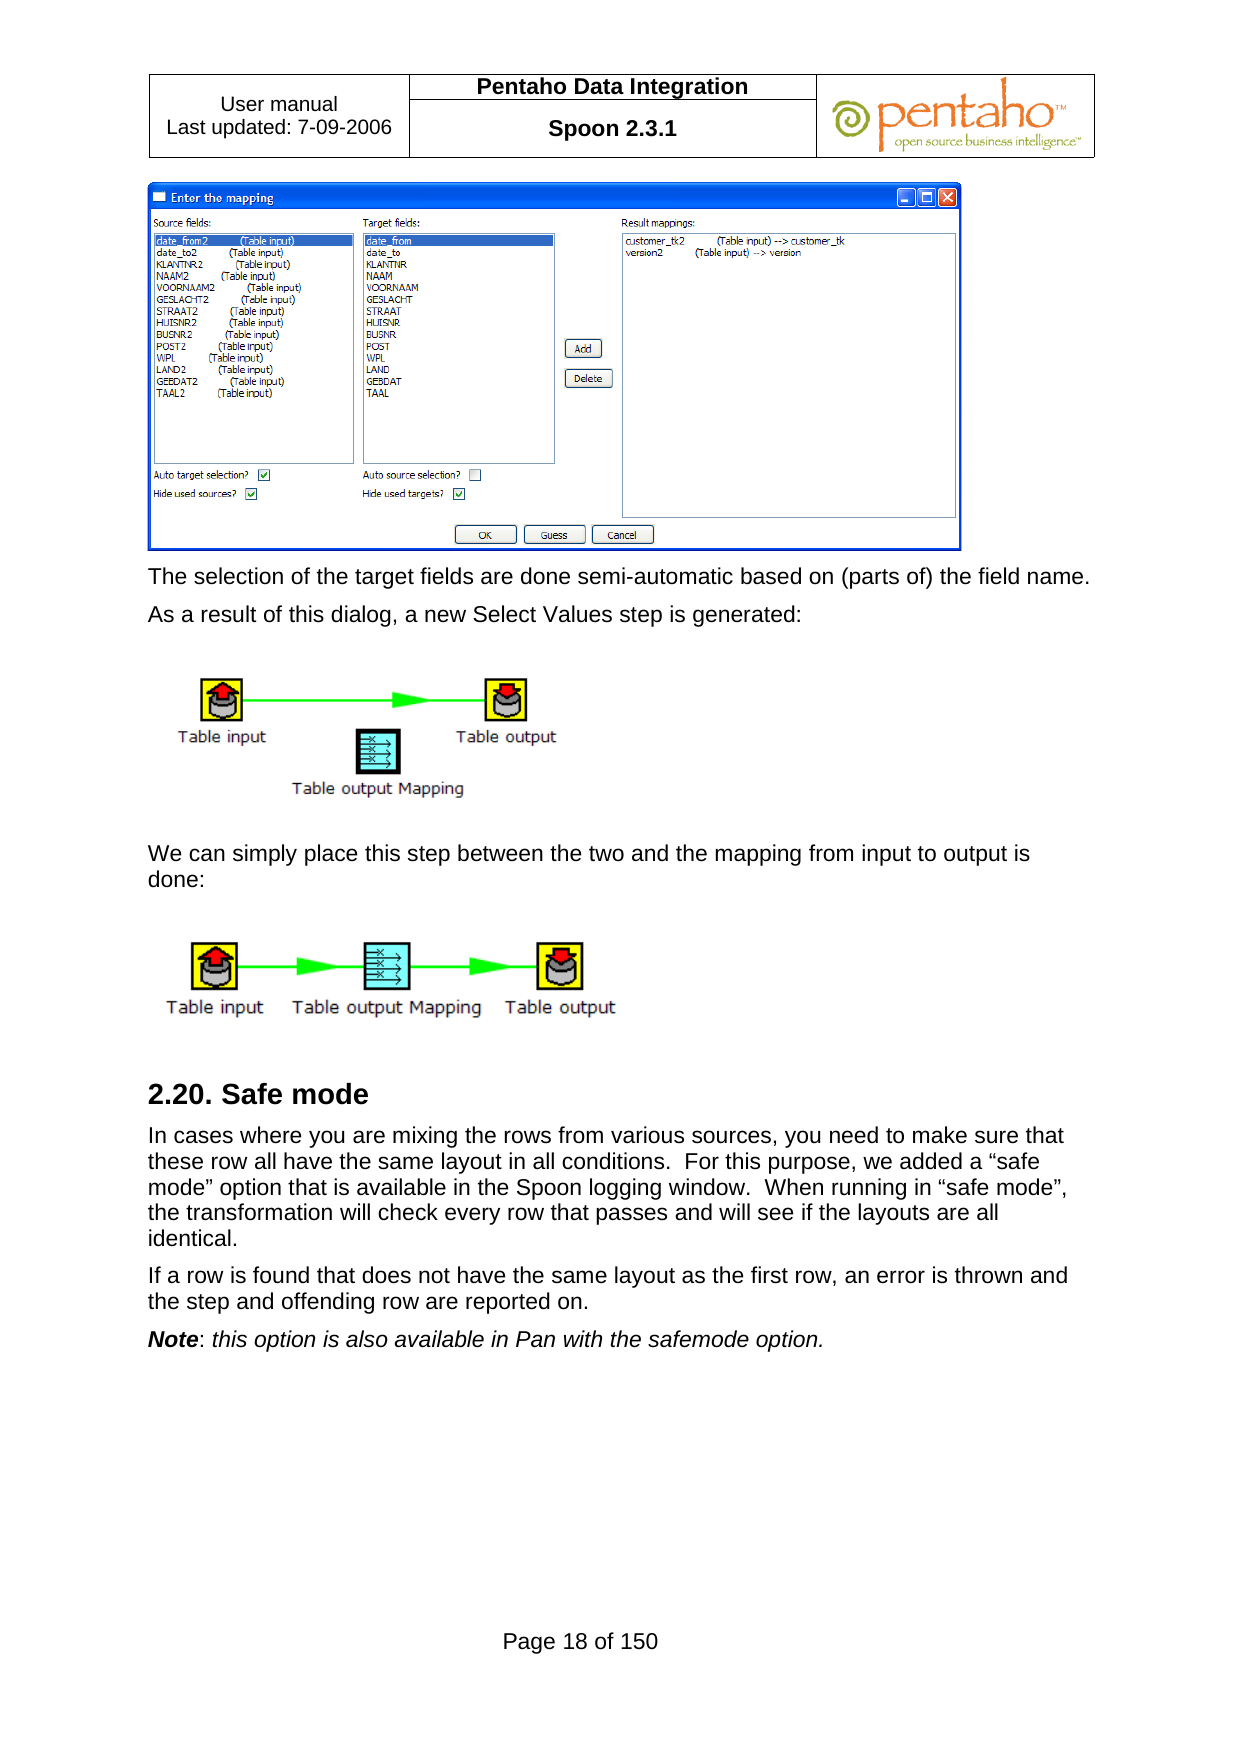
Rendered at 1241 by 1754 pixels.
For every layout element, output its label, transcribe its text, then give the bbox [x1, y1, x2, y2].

text In cases where you are mixing the rows from various sources, you need to make sure that these row all have the same layout in all conditions. For this purpose, we added a “safe mode” option that is available in the Spoon logging window. When running in “safe mode”, the transformation will check every row that passes and will see if the layouts are all identical. [148, 1123, 1092, 1251]
subtitle Safe mode [148, 1078, 1092, 1111]
picture [147, 182, 962, 551]
text The selection of the target fields are done semi-automatic based on (parts of) the field name. [148, 563, 1092, 589]
text As a result of this dialog, a new Select Values step is generated: [148, 601, 1092, 627]
text If a row is found that does not have the same layout as the first row, an error is thrown and the step and offending row are reported on. [148, 1263, 1092, 1314]
text Note: this option is also available in Pan with the safemode option. [148, 1327, 1092, 1352]
text We can simply place this step between the two and the mapping from input to output is done: [148, 841, 1092, 892]
